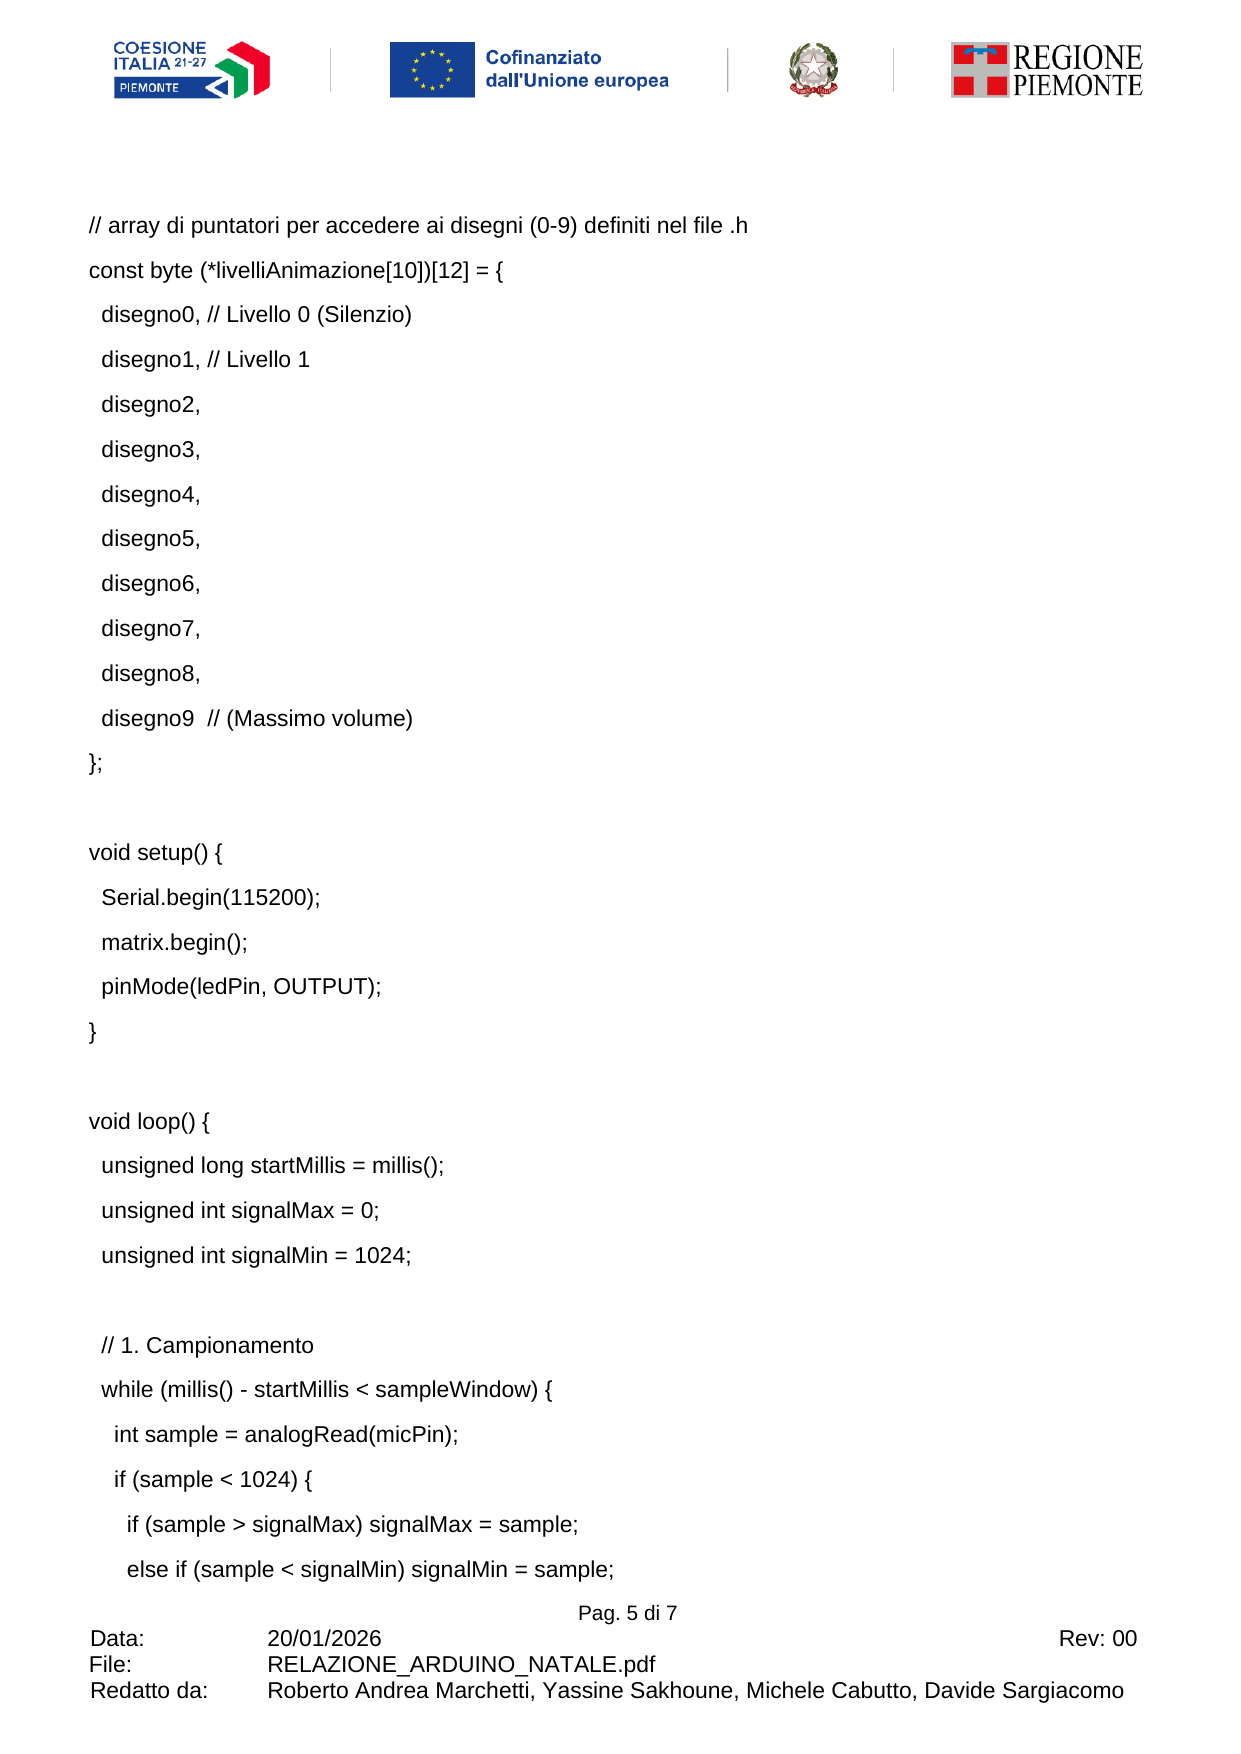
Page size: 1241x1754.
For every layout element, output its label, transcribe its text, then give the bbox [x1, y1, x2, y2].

text } [89, 1018, 1167, 1044]
text disegno0, // Livello 0 (Silenzio) [89, 301, 1167, 328]
text // array di puntatori per accedere ai disegni (0-9) definiti nel file .h [89, 212, 1167, 238]
text const byte (*livelliAnimazione[10])[12] = { [89, 257, 1167, 283]
text else if (sample < signalMin) signalMin = sample; [89, 1556, 1167, 1582]
text disegno1, // Livello 1 [89, 346, 1167, 372]
text pinMode(ledPin, OUTPUT); [89, 973, 1167, 999]
text int sample = analogRead(micPin); [89, 1421, 1167, 1447]
text disegno6, [89, 570, 1167, 596]
text matrix.begin(); [89, 928, 1167, 955]
text disegno7, [89, 615, 1167, 641]
text disegno3, [89, 436, 1167, 462]
text while (millis() - startMillis < sampleWindow) { [89, 1376, 1167, 1403]
text disegno5, [89, 525, 1167, 552]
text disegno4, [89, 481, 1167, 507]
text void loop() { [89, 1108, 1167, 1134]
text // 1. Campionamento [89, 1332, 1167, 1358]
text disegno2, [89, 391, 1167, 417]
text }; [89, 749, 1167, 776]
text unsigned int signalMin = 1024; [89, 1242, 1167, 1268]
picture [108, 29, 1147, 119]
text disegno9 // (Massimo volume) [89, 704, 1167, 731]
text void setup() { [89, 839, 1167, 865]
text Serial.begin(115200); [89, 884, 1167, 910]
text unsigned int signalMax = 0; [89, 1197, 1167, 1223]
text if (sample < 1024) { [89, 1466, 1167, 1492]
text unsigned long startMillis = millis(); [89, 1152, 1167, 1179]
text disegno8, [89, 660, 1167, 686]
text if (sample > signalMax) signalMax = sample; [89, 1511, 1167, 1537]
